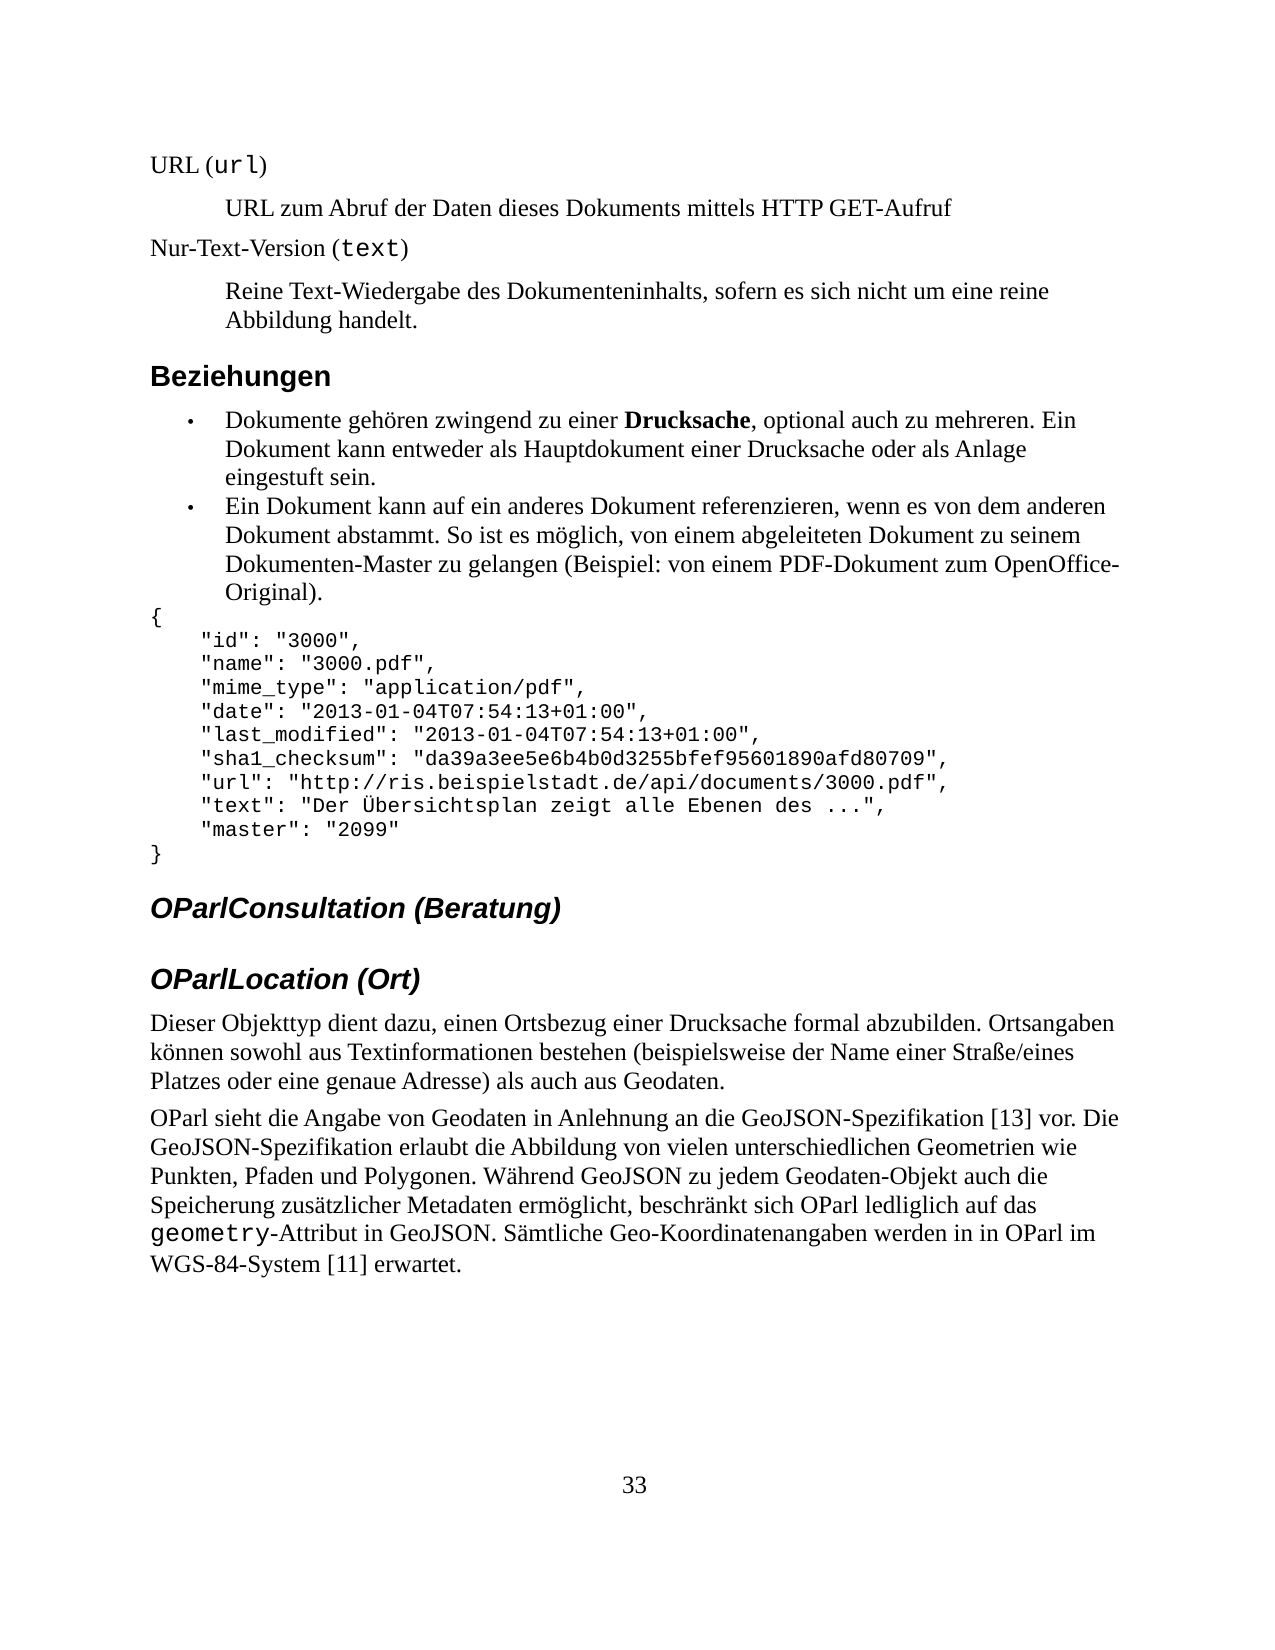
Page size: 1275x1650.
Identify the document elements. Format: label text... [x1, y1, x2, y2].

text "text": "Der Übersichtsplan zeigt alle Ebenen des ...", [150, 795, 1125, 819]
text Reine Text-Wiedergabe des Dokumenteninhalts, sofern es sich nicht um eine reine Abbildung handelt. [225, 276, 1125, 334]
text Dieser Objekttyp dient dazu, einen Ortsbezug einer Drucksache formal abzubilden. Ortsangaben können sowohl aus Textinformationen bestehen (beispielsweise der Name einer Straße/eines Platzes oder eine genaue Adresse) als auch aus Geodaten. [150, 1008, 1125, 1094]
text URL (url) [150, 150, 1125, 181]
text "sha1_checksum": "da39a3ee5e6b4b0d3255bfef95601890afd80709", [150, 748, 1125, 772]
text "date": "2013-01-04T07:54:13+01:00", [150, 701, 1125, 724]
text "url": "http://ris.beispielstadt.de/api/documents/3000.pdf", [150, 772, 1125, 795]
list Ein Dokument kann auf ein anderes Dokument referenzieren, wenn es von dem anderen Dokument abstammt. So ist es möglich, von einem abgeleiteten Dokument zu seinem Dokumenten-Master zu gelangen (Beispiel: von einem PDF-Dokument zum OpenOffice-Original). [187, 491, 1125, 606]
text "mime_type": "application/pdf", [150, 677, 1125, 701]
subtitle Beziehungen [150, 359, 1125, 392]
text "name": "3000.pdf", [150, 653, 1125, 677]
text "master": "2099" [150, 819, 1125, 843]
text "last_modified": "2013-01-04T07:54:13+01:00", [150, 724, 1125, 748]
text OParl sieht die Angabe von Geodaten in Anlehnung an die GeoJSON-Spezifikation [13] vor. Die GeoJSON-Spezifikation erlaubt die Abbildung von vielen unterschiedlichen Geometrien wie Punkten, Pfaden und Polygonen. Während GeoJSON zu jedem Geodaten-Objekt auch die Speicherung zusätzlicher Metadaten ermöglicht, beschränkt sich OParl ledliglich auf das geometry-Attribut in GeoJSON. Sämtliche Geo-Koordinatenangaben werden in in OParl im WGS-84-System [11] erwartet. [150, 1103, 1125, 1278]
text Nur-Text-Version (text) [150, 233, 1125, 264]
text URL zum Abruf der Daten dieses Dokuments mittels HTTP GET-Aufruf [225, 193, 1125, 222]
text "id": "3000", [150, 630, 1125, 653]
subtitle OParlConsultation (Beratung) [150, 891, 1125, 925]
text } [150, 843, 1125, 866]
text { [150, 606, 1125, 630]
subtitle OParlLocation (Ort) [150, 962, 1125, 996]
list Dokumente gehören zwingend zu einer Drucksache, optional auch zu mehreren. Ein Dokument kann entweder als Hauptdokument einer Drucksache oder als Anlage eingestuft sein. [187, 405, 1125, 491]
